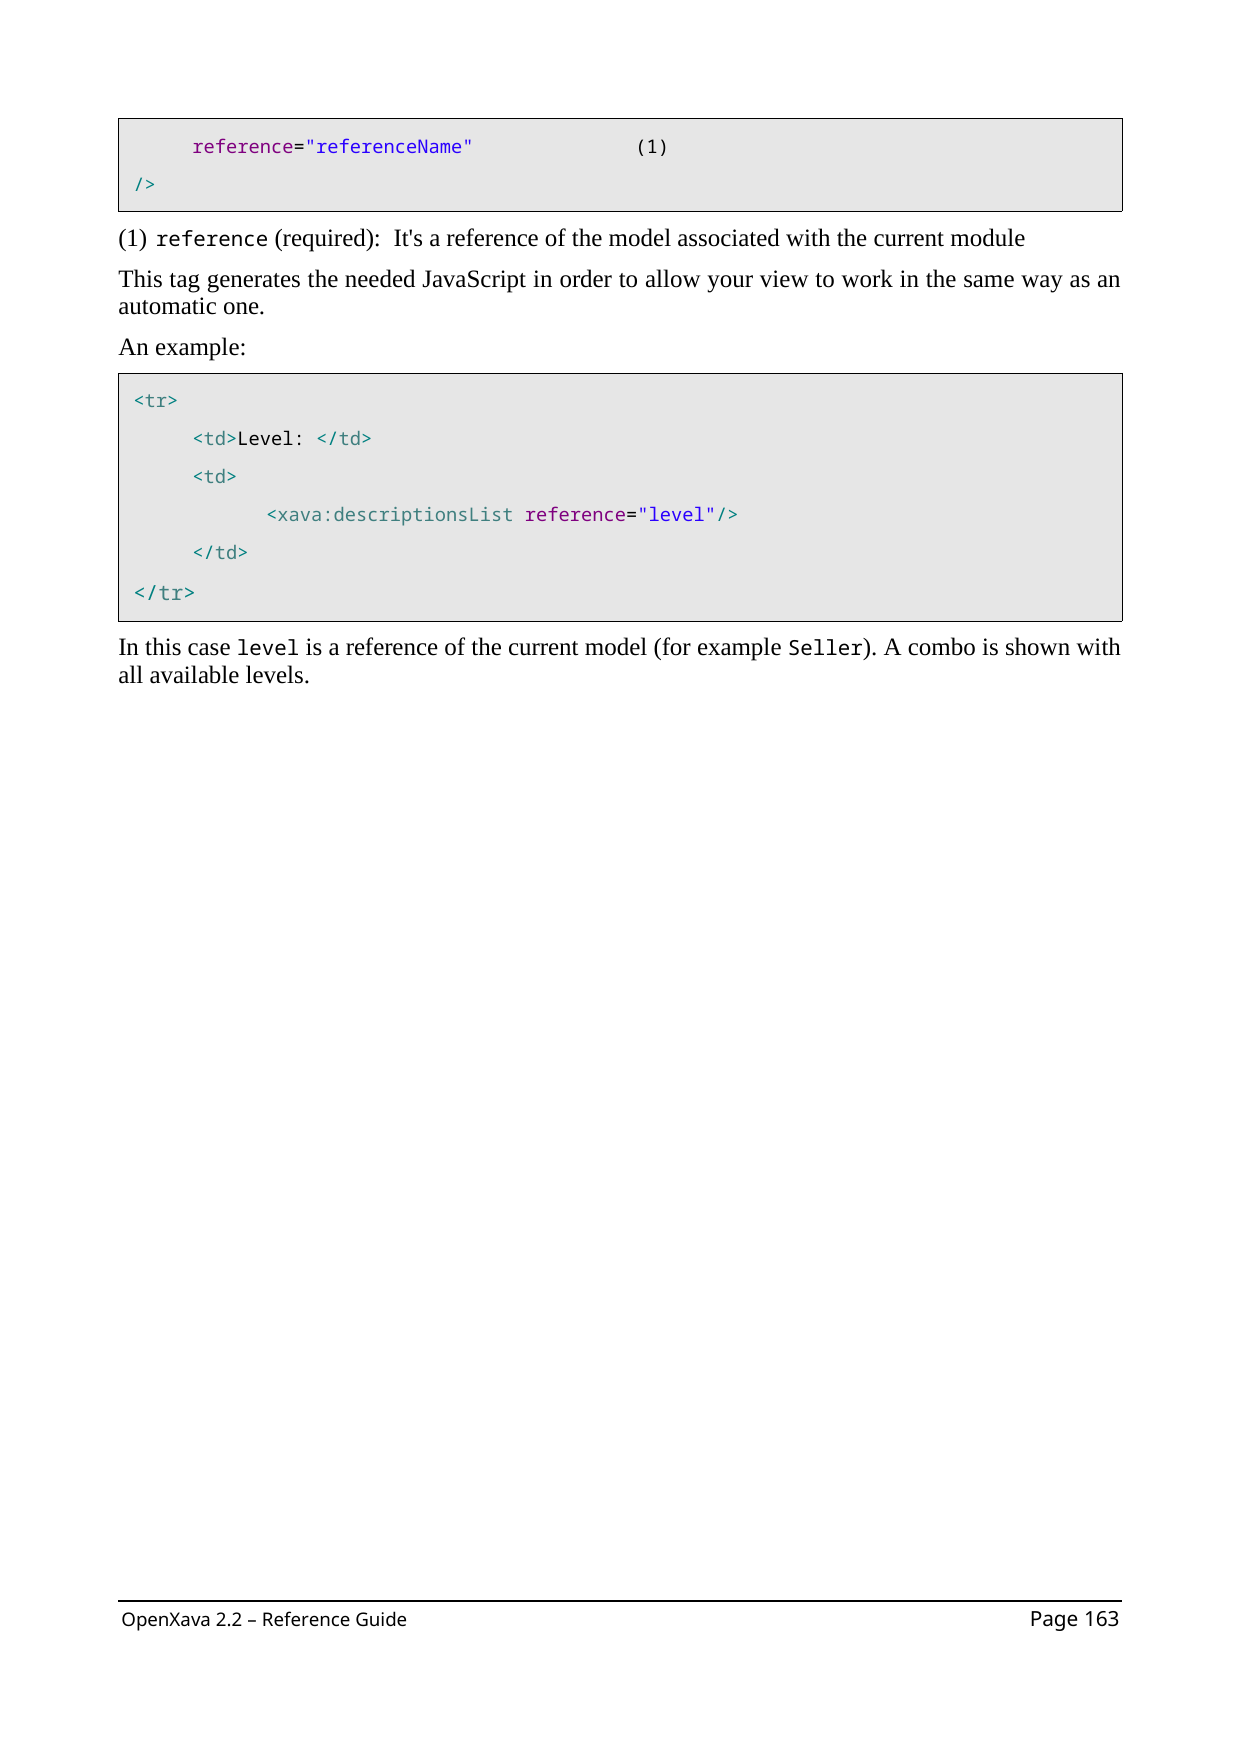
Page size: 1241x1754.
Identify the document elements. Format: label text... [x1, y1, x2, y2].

text /> [119, 156, 1122, 211]
text In this case level is a reference of the current model (for example Seller). A combo is shown with all available levels. [118, 633, 1122, 689]
text reference="referenceName" (1) [119, 119, 1122, 156]
text <td> [119, 449, 1122, 487]
text </td> [119, 525, 1122, 563]
text An example: [118, 333, 1122, 360]
text This tag generates the needed JavaScript in order to allow your view to work in the same way as an automatic one. [118, 265, 1122, 320]
text </tr> [119, 563, 1122, 621]
text <xava:descriptionsList reference="level"/> [119, 487, 1122, 525]
text <td>Level: </td> [119, 411, 1122, 449]
list reference (required): It's a reference of the model associated with the current module [118, 224, 1122, 252]
text <tr> [119, 374, 1122, 411]
